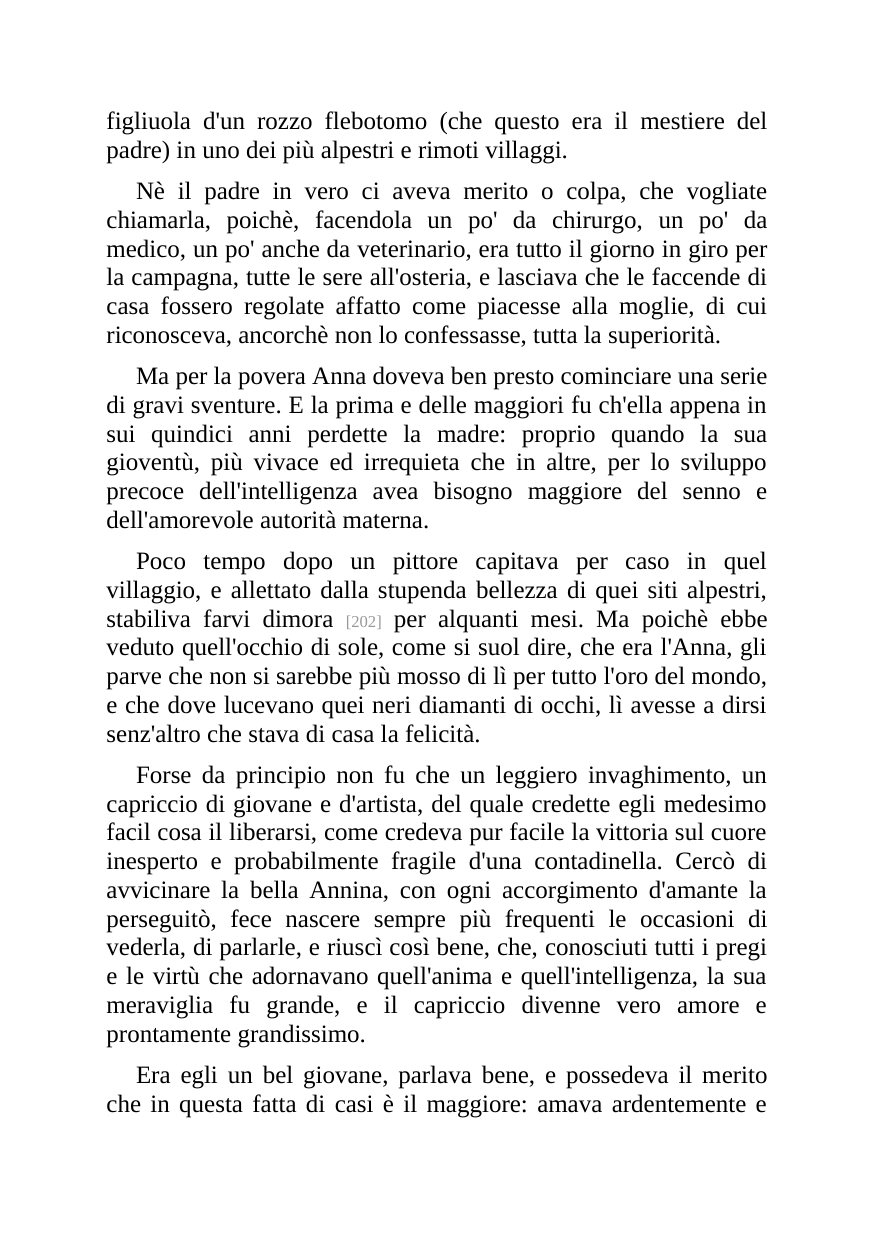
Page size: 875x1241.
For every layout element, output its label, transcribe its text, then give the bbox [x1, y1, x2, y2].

text Poco tempo dopo un pittore capitava per caso in quel villaggio, e allettato dalla stupenda bellezza di quei siti alpestri, stabiliva farvi dimora [202] per alquanti mesi. Ma poichè ebbe veduto quell'occhio di sole, come si suol dire, che era l'Anna, gli parve che non si sarebbe più mosso di lì per tutto l'oro del mondo, e che dove lucevano quei neri diamanti di occhi, lì avesse a dirsi senz'altro che stava di casa la felicità. [106, 546, 768, 747]
text Forse da principio non fu che un leggiero invaghimento, un capriccio di giovane e d'artista, del quale credette egli medesimo facil cosa il liberarsi, come credeva pur facile la vittoria sul cuore inesperto e probabilmente fragile d'una contadinella. Cercò di avvicinare la bella Annina, con ogni accorgimento d'amante la perseguitò, fece nascere sempre più frequenti le occasioni di vederla, di parlarle, e riuscì così bene, che, conosciuti tutti i pregi e le virtù che adornavano quell'anima e quell'intelligenza, la sua meraviglia fu grande, e il capriccio divenne vero amore e prontamente grandissimo. [106, 760, 768, 1047]
text Ma per la povera Anna doveva ben presto cominciare una serie di gravi sventure. E la prima e delle maggiori fu ch'ella appena in sui quindici anni perdette la madre: proprio quando la sua gioventù, più vivace ed irrequieta che in altre, per lo sviluppo precoce dell'intelligenza avea bisogno maggiore del senno e dell'amorevole autorità materna. [106, 361, 768, 534]
text Era egli un bel giovane, parlava bene, e possedeva il merito che in questa fatta di casi è il maggiore: amava ardentemente e [106, 1060, 768, 1117]
text figliuola d'un rozzo flebotomo (che questo era il mestiere del padre) in uno dei più alpestri e rimoti villaggi. [106, 106, 768, 164]
text Nè il padre in vero ci aveva merito o colpa, che vogliate chiamarla, poichè, facendola un po' da chirurgo, un po' da medico, un po' anche da veterinario, era tutto il giorno in giro per la campagna, tutte le sere all'osteria, e lasciava che le faccende di casa fossero regolate affatto come piacesse alla moglie, di cui riconosceva, ancorchè non lo confessasse, tutta la superiorità. [106, 176, 768, 349]
